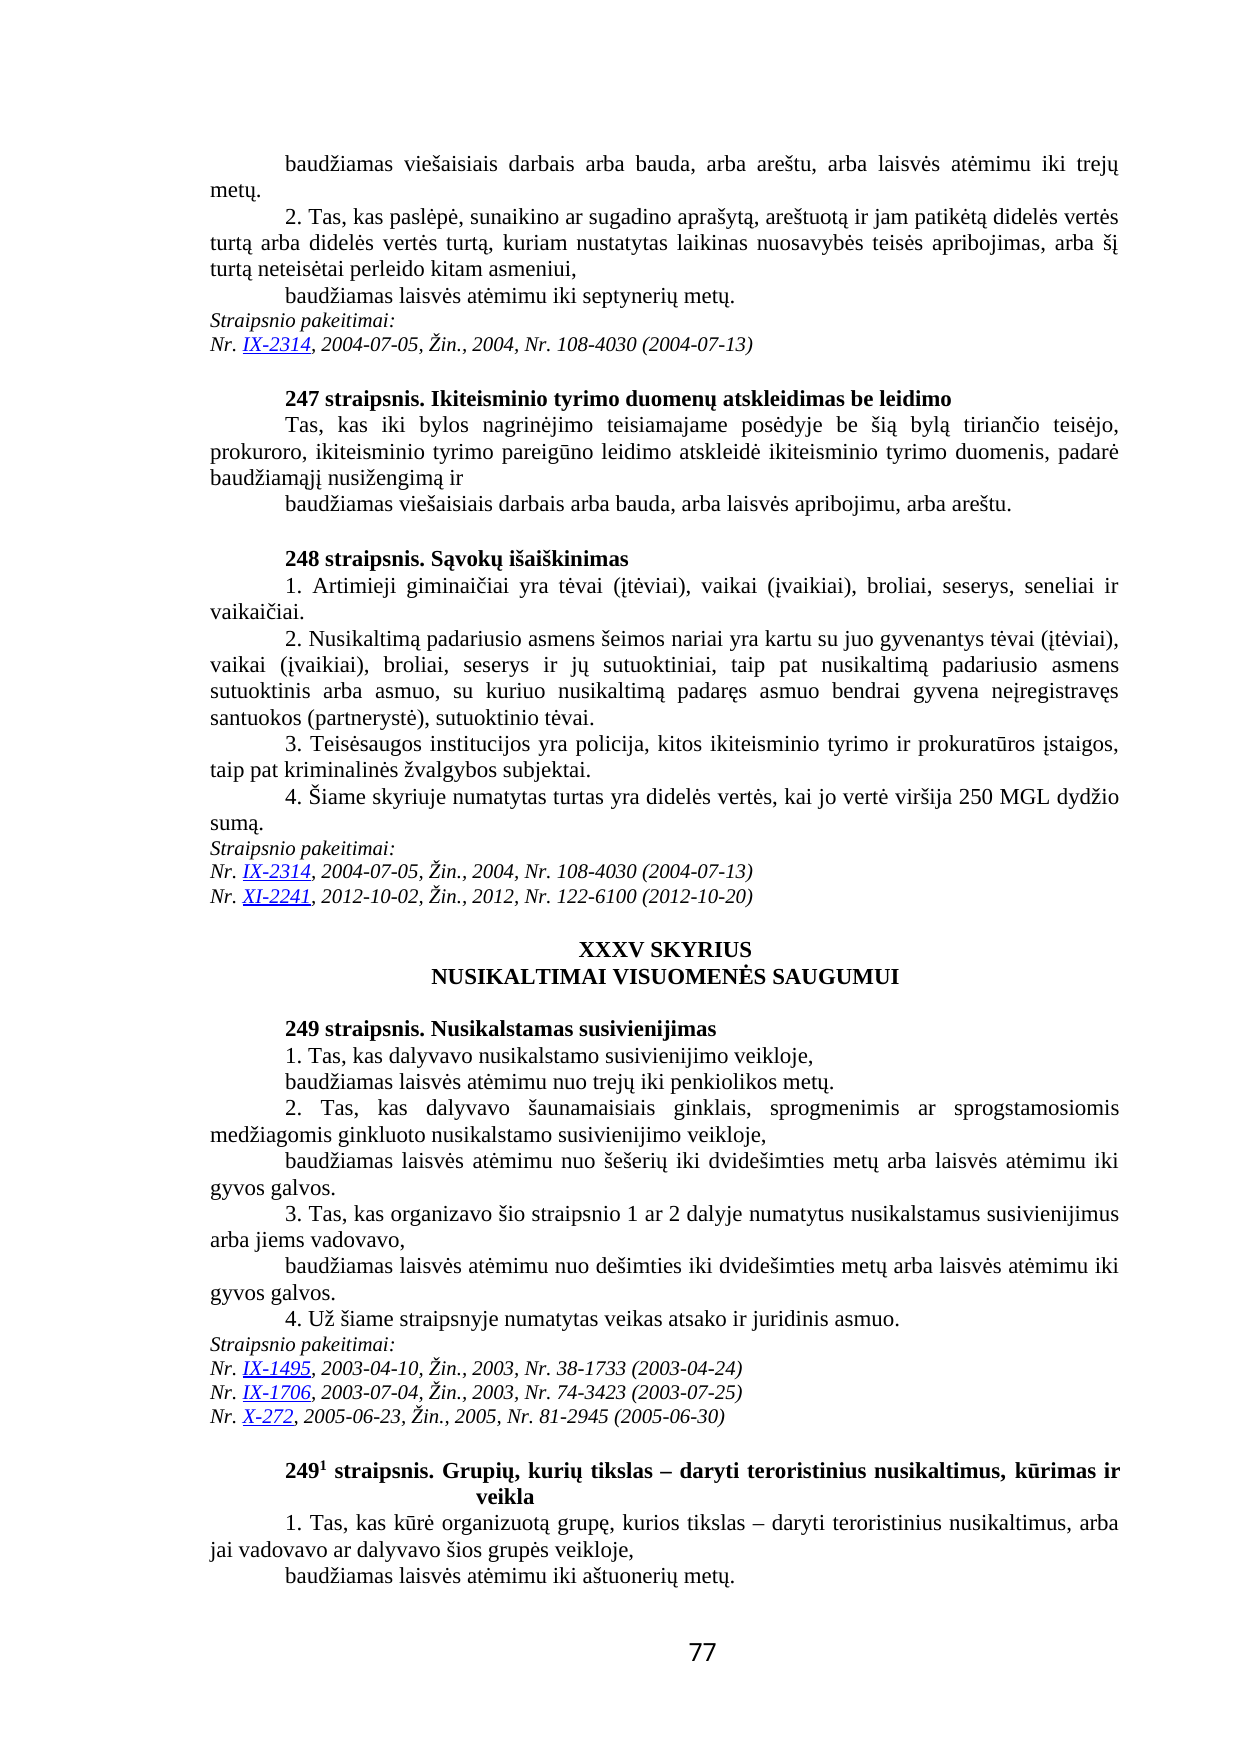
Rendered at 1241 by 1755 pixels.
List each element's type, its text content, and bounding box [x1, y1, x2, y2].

text Nr. IX-1495, 2003-04-10, Žin., 2003, Nr. 38-1733 (2003-04-24) [210, 1356, 1120, 1380]
text 2. Tas, kas paslėpė, sunaikino ar sugadino aprašytą, areštuotą ir jam patikėtą didelės vertės turtą arba didelės vertės turtą, kuriam nustatytas laikinas nuosavybės teisės apribojimas, arba šį turtą neteisėtai perleido kitam asmeniui, [210, 203, 1120, 282]
text 249 straipsnis. Nusikalstamas susivienijimas [210, 1015, 1120, 1042]
text Nr. IX-1706, 2003-07-04, Žin., 2003, Nr. 74-3423 (2003-07-25) [210, 1380, 1120, 1404]
text baudžiamas laisvės atėmimu nuo trejų iki penkiolikos metų. [210, 1068, 1120, 1094]
text Straipsnio pakeitimai: [210, 835, 1120, 859]
text Nr. XI-2241, 2012-10-02, Žin., 2012, Nr. 122-6100 (2012-10-20) [210, 883, 1120, 908]
text baudžiamas viešaisiais darbais arba bauda, arba laisvės apribojimu, arba areštu. [210, 490, 1120, 517]
text baudžiamas laisvės atėmimu nuo dešimties iki dvidešimties metų arba laisvės atėmimu iki gyvos galvos. [210, 1253, 1120, 1305]
text 2. Tas, kas dalyvavo šaunamaisiais ginklais, sprogmenimis ar sprogstamosiomis medžiagomis ginkluoto nusikalstamo susivienijimo veikloje, [210, 1094, 1120, 1147]
text Tas, kas iki bylos nagrinėjimo teisiamajame posėdyje be šią bylą tiriančio teisėjo, prokuroro, ikiteisminio tyrimo pareigūno leidimo atskleidė ikiteisminio tyrimo duomenis, padarė baudžiamąjį nusižengimą ir [210, 411, 1120, 490]
text 2. Nusikaltimą padariusio asmens šeimos nariai yra kartu su juo gyvenantys tėvai (įtėviai), vaikai (įvaikiai), broliai, seserys ir jų sutuoktiniai, taip pat nusikaltimą padariusio asmens sutuoktinis arba asmuo, su kuriuo nusikaltimą padaręs asmuo bendrai gyvena neįregistravęs santuokos (partnerystė), sutuoktinio tėvai. [210, 624, 1120, 730]
text 4. Šiame skyriuje numatytas turtas yra didelės vertės, kai jo vertė viršija 250 MGL dydžio sumą. [210, 783, 1120, 835]
text NUSIKALTIMAI VISUOMENĖS SAUGUMUI [210, 963, 1120, 989]
text baudžiamas laisvės atėmimu nuo šešerių iki dvidešimties metų arba laisvės atėmimu iki gyvos galvos. [210, 1147, 1120, 1200]
text baudžiamas viešaisiais darbais arba bauda, arba areštu, arba laisvės atėmimu iki trejų metų. [210, 150, 1120, 203]
text 1. Tas, kas kūrė organizuotą grupę, kurios tikslas – daryti teroristinius nusikaltimus, arba jai vadovavo ar dalyvavo šios grupės veikloje, [210, 1509, 1120, 1562]
text Nr. IX-2314, 2004-07-05, Žin., 2004, Nr. 108-4030 (2004-07-13) [210, 332, 1120, 356]
subtitle XXXV SKYRIUS [210, 936, 1120, 963]
text Straipsnio pakeitimai: [210, 1332, 1120, 1356]
text Straipsnio pakeitimai: [210, 308, 1120, 332]
text 1. Artimieji giminaičiai yra tėvai (įtėviai), vaikai (įvaikiai), broliai, seserys, seneliai ir vaikaičiai. [210, 572, 1120, 624]
text Nr. IX-2314, 2004-07-05, Žin., 2004, Nr. 108-4030 (2004-07-13) [210, 859, 1120, 883]
text 2491 straipsnis. Grupių, kurių tikslas – daryti teroristinius nusikaltimus, kūrimas ir veikla [285, 1457, 1120, 1509]
text baudžiamas laisvės atėmimu iki septynerių metų. [210, 282, 1120, 308]
text 3. Teisėsaugos institucijos yra policija, kitos ikiteisminio tyrimo ir prokuratūros įstaigos, taip pat kriminalinės žvalgybos subjektai. [210, 730, 1120, 783]
text 248 straipsnis. Sąvokų išaiškinimas [210, 546, 1120, 572]
text Nr. X-272, 2005-06-23, Žin., 2005, Nr. 81-2945 (2005-06-30) [210, 1404, 1120, 1428]
text 1. Tas, kas dalyvavo nusikalstamo susivienijimo veikloje, [210, 1042, 1120, 1068]
text 3. Tas, kas organizavo šio straipsnio 1 ar 2 dalyje numatytus nusikalstamus susivienijimus arba jiems vadovavo, [210, 1200, 1120, 1253]
text 247 straipsnis. Ikiteisminio tyrimo duomenų atskleidimas be leidimo [210, 385, 1120, 411]
text baudžiamas laisvės atėmimu iki aštuonerių metų. [210, 1562, 1120, 1588]
text 4. Už šiame straipsnyje numatytas veikas atsako ir juridinis asmuo. [210, 1305, 1120, 1332]
